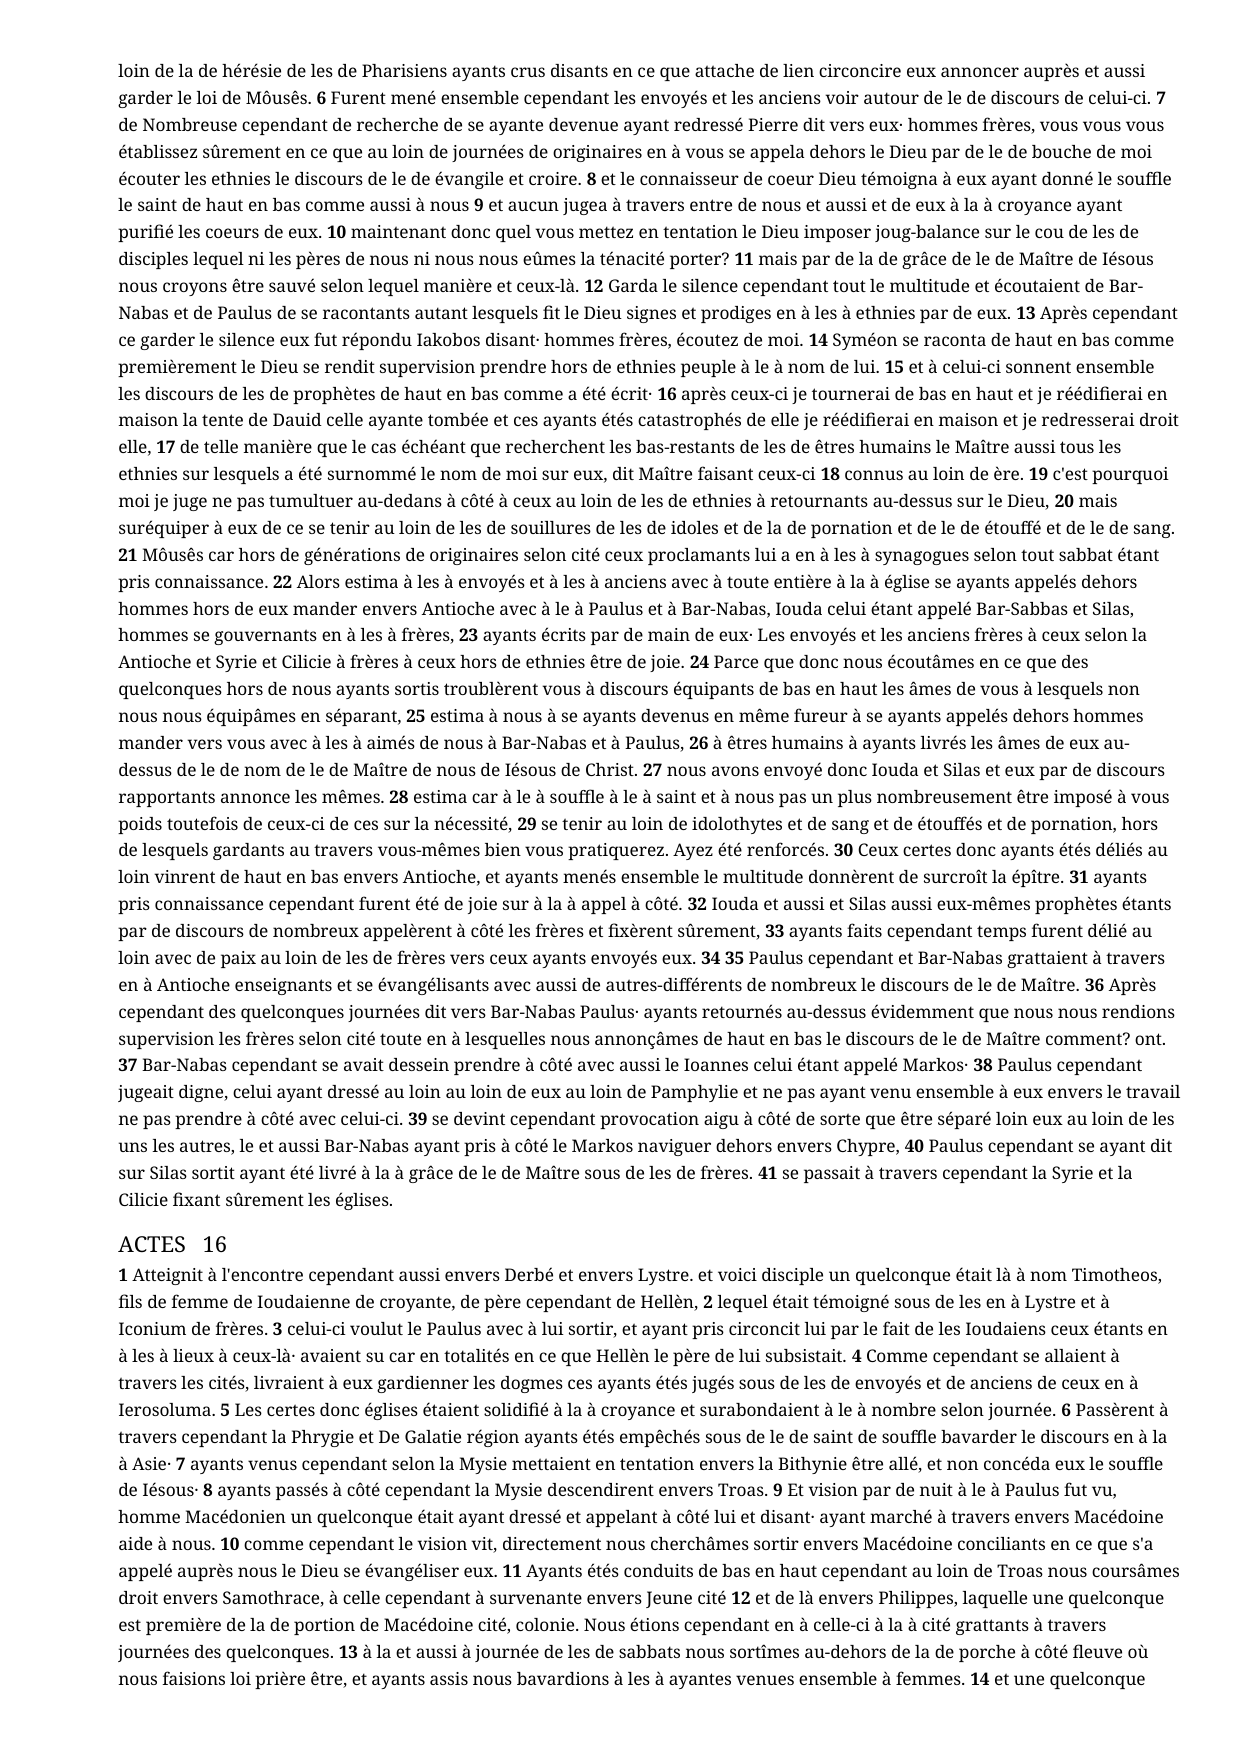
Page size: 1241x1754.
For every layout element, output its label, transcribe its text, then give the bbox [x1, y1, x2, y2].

text 1 Atteignit à l'encontre cependant aussi envers Derbé et envers Lystre. et voici disciple un quelconque était là à nom Timotheos, fils de femme de Ioudaienne de croyante, de père cependant de Hellèn, 2 lequel était témoigné sous de les en à Lystre et à Iconium de frères. 3 celui-ci voulut le Paulus avec à lui sortir, et ayant pris circoncit lui par le fait de les Ioudaiens ceux étants en à les à lieux à ceux-là· avaient su car en totalités en ce que Hellèn le père de lui subsistait. 4 Comme cependant se allaient à travers les cités, livraient à eux gardienner les dogmes ces ayants étés jugés sous de les de envoyés et de anciens de ceux en à Ierosoluma. 5 Les certes donc églises étaient solidifié à la à croyance et surabondaient à le à nombre selon journée. 6 Passèrent à travers cependant la Phrygie et De Galatie région ayants étés empêchés sous de le de saint de souffle bavarder le discours en à la à Asie· 7 ayants venus cependant selon la Mysie mettaient en tentation envers la Bithynie être allé, et non concéda eux le souffle de Iésous· 8 ayants passés à côté cependant la Mysie descendirent envers Troas. 9 Et vision par de nuit à le à Paulus fut vu, homme Macédonien un quelconque était ayant dressé et appelant à côté lui et disant· ayant marché à travers envers Macédoine aide à nous. 10 comme cependant le vision vit, directement nous cherchâmes sortir envers Macédoine conciliants en ce que s'a appelé auprès nous le Dieu se évangéliser eux. 11 Ayants étés conduits de bas en haut cependant au loin de Troas nous coursâmes droit envers Samothrace, à celle cependant à survenante envers Jeune cité 12 et de là envers Philippes, laquelle une quelconque est première de la de portion de Macédoine cité, colonie. Nous étions cependant en à celle-ci à la à cité grattants à travers journées des quelconques. 13 à la et aussi à journée de les de sabbats nous sortîmes au-dehors de la de porche à côté fleuve où nous faisions loi prière être, et ayants assis nous bavardions à les à ayantes venues ensemble à femmes. 14 et une quelconque [118, 1263, 1181, 1690]
text loin de la de hérésie de les de Pharisiens ayants crus disants en ce que attache de lien circoncire eux annoncer auprès et aussi garder le loi de Môusês. 6 Furent mené ensemble cependant les envoyés et les anciens voir autour de le de discours de celui-ci. 7 de Nombreuse cependant de recherche de se ayante devenue ayant redressé Pierre dit vers eux· hommes frères, vous vous vous établissez sûrement en ce que au loin de journées de originaires en à vous se appela dehors le Dieu par de le de bouche de moi écouter les ethnies le discours de le de évangile et croire. 8 et le connaisseur de coeur Dieu témoigna à eux ayant donné le souffle le saint de haut en bas comme aussi à nous 9 et aucun jugea à travers entre de nous et aussi et de eux à la à croyance ayant purifié les coeurs de eux. 10 maintenant donc quel vous mettez en tentation le Dieu imposer joug-balance sur le cou de les de disciples lequel ni les pères de nous ni nous nous eûmes la ténacité porter? 11 mais par de la de grâce de le de Maître de Iésous nous croyons être sauvé selon lequel manière et ceux-là. 12 Garda le silence cependant tout le multitude et écoutaient de Bar-Nabas et de Paulus de se racontants autant lesquels fit le Dieu signes et prodiges en à les à ethnies par de eux. 13 Après cependant ce garder le silence eux fut répondu Iakobos disant· hommes frères, écoutez de moi. 14 Syméon se raconta de haut en bas comme premièrement le Dieu se rendit supervision prendre hors de ethnies peuple à le à nom de lui. 15 et à celui-ci sonnent ensemble les discours de les de prophètes de haut en bas comme a été écrit· 16 après ceux-ci je tournerai de bas en haut et je réédifierai en maison la tente de Dauid celle ayante tombée et ces ayants étés catastrophés de elle je réédifierai en maison et je redresserai droit elle, 17 de telle manière que le cas échéant que recherchent les bas-restants de les de êtres humains le Maître aussi tous les ethnies sur lesquels a été surnommé le nom de moi sur eux, dit Maître faisant ceux-ci 18 connus au loin de ère. 19 c'est pourquoi moi je juge ne pas tumultuer au-dedans à côté à ceux au loin de les de ethnies à retournants au-dessus sur le Dieu, 20 mais suréquiper à eux de ce se tenir au loin de les de souillures de les de idoles et de la de pornation et de le de étouffé et de le de sang. 21 Môusês car hors de générations de originaires selon cité ceux proclamants lui a en à les à synagogues selon tout sabbat étant pris connaissance. 22 Alors estima à les à envoyés et à les à anciens avec à toute entière à la à église se ayants appelés dehors hommes hors de eux mander envers Antioche avec à le à Paulus et à Bar-Nabas, Iouda celui étant appelé Bar-Sabbas et Silas, hommes se gouvernants en à les à frères, 23 ayants écrits par de main de eux· Les envoyés et les anciens frères à ceux selon la Antioche et Syrie et Cilicie à frères à ceux hors de ethnies être de joie. 24 Parce que donc nous écoutâmes en ce que des quelconques hors de nous ayants sortis troublèrent vous à discours équipants de bas en haut les âmes de vous à lesquels non nous nous équipâmes en séparant, 25 estima à nous à se ayants devenus en même fureur à se ayants appelés dehors hommes mander vers vous avec à les à aimés de nous à Bar-Nabas et à Paulus, 26 à êtres humains à ayants livrés les âmes de eux au-dessus de le de nom de le de Maître de nous de Iésous de Christ. 27 nous avons envoyé donc Iouda et Silas et eux par de discours rapportants annonce les mêmes. 28 estima car à le à souffle à le à saint et à nous pas un plus nombreusement être imposé à vous poids toutefois de ceux-ci de ces sur la nécessité, 29 se tenir au loin de idolothytes et de sang et de étouffés et de pornation, hors de lesquels gardants au travers vous-mêmes bien vous pratiquerez. Ayez été renforcés. 30 Ceux certes donc ayants étés déliés au loin vinrent de haut en bas envers Antioche, et ayants menés ensemble le multitude donnèrent de surcroît la épître. 31 ayants pris connaissance cependant furent été de joie sur à la à appel à côté. 32 Iouda et aussi et Silas aussi eux-mêmes prophètes étants par de discours de nombreux appelèrent à côté les frères et fixèrent sûrement, 33 ayants faits cependant temps furent délié au loin avec de paix au loin de les de frères vers ceux ayants envoyés eux. 34 35 Paulus cependant et Bar-Nabas grattaient à travers en à Antioche enseignants et se évangélisants avec aussi de autres-différents de nombreux le discours de le de Maître. 36 Après cependant des quelconques journées dit vers Bar-Nabas Paulus· ayants retournés au-dessus évidemment que nous nous rendions supervision les frères selon cité toute en à lesquelles nous annonçâmes de haut en bas le discours de le de Maître comment? ont. 37 Bar-Nabas cependant se avait dessein prendre à côté avec aussi le Ioannes celui étant appelé Markos· 38 Paulus cependant jugeait digne, celui ayant dressé au loin au loin de eux au loin de Pamphylie et ne pas ayant venu ensemble à eux envers le travail ne pas prendre à côté avec celui-ci. 39 se devint cependant provocation aigu à côté de sorte que être séparé loin eux au loin de les uns les autres, le et aussi Bar-Nabas ayant pris à côté le Markos naviguer dehors envers Chypre, 40 Paulus cependant se ayant dit sur Silas sortit ayant été livré à la à grâce de le de Maître sous de les de frères. 41 se passait à travers cependant la Syrie et la Cilicie fixant sûrement les églises. [118, 59, 1181, 1211]
text ACTES 16 [118, 1229, 1181, 1259]
